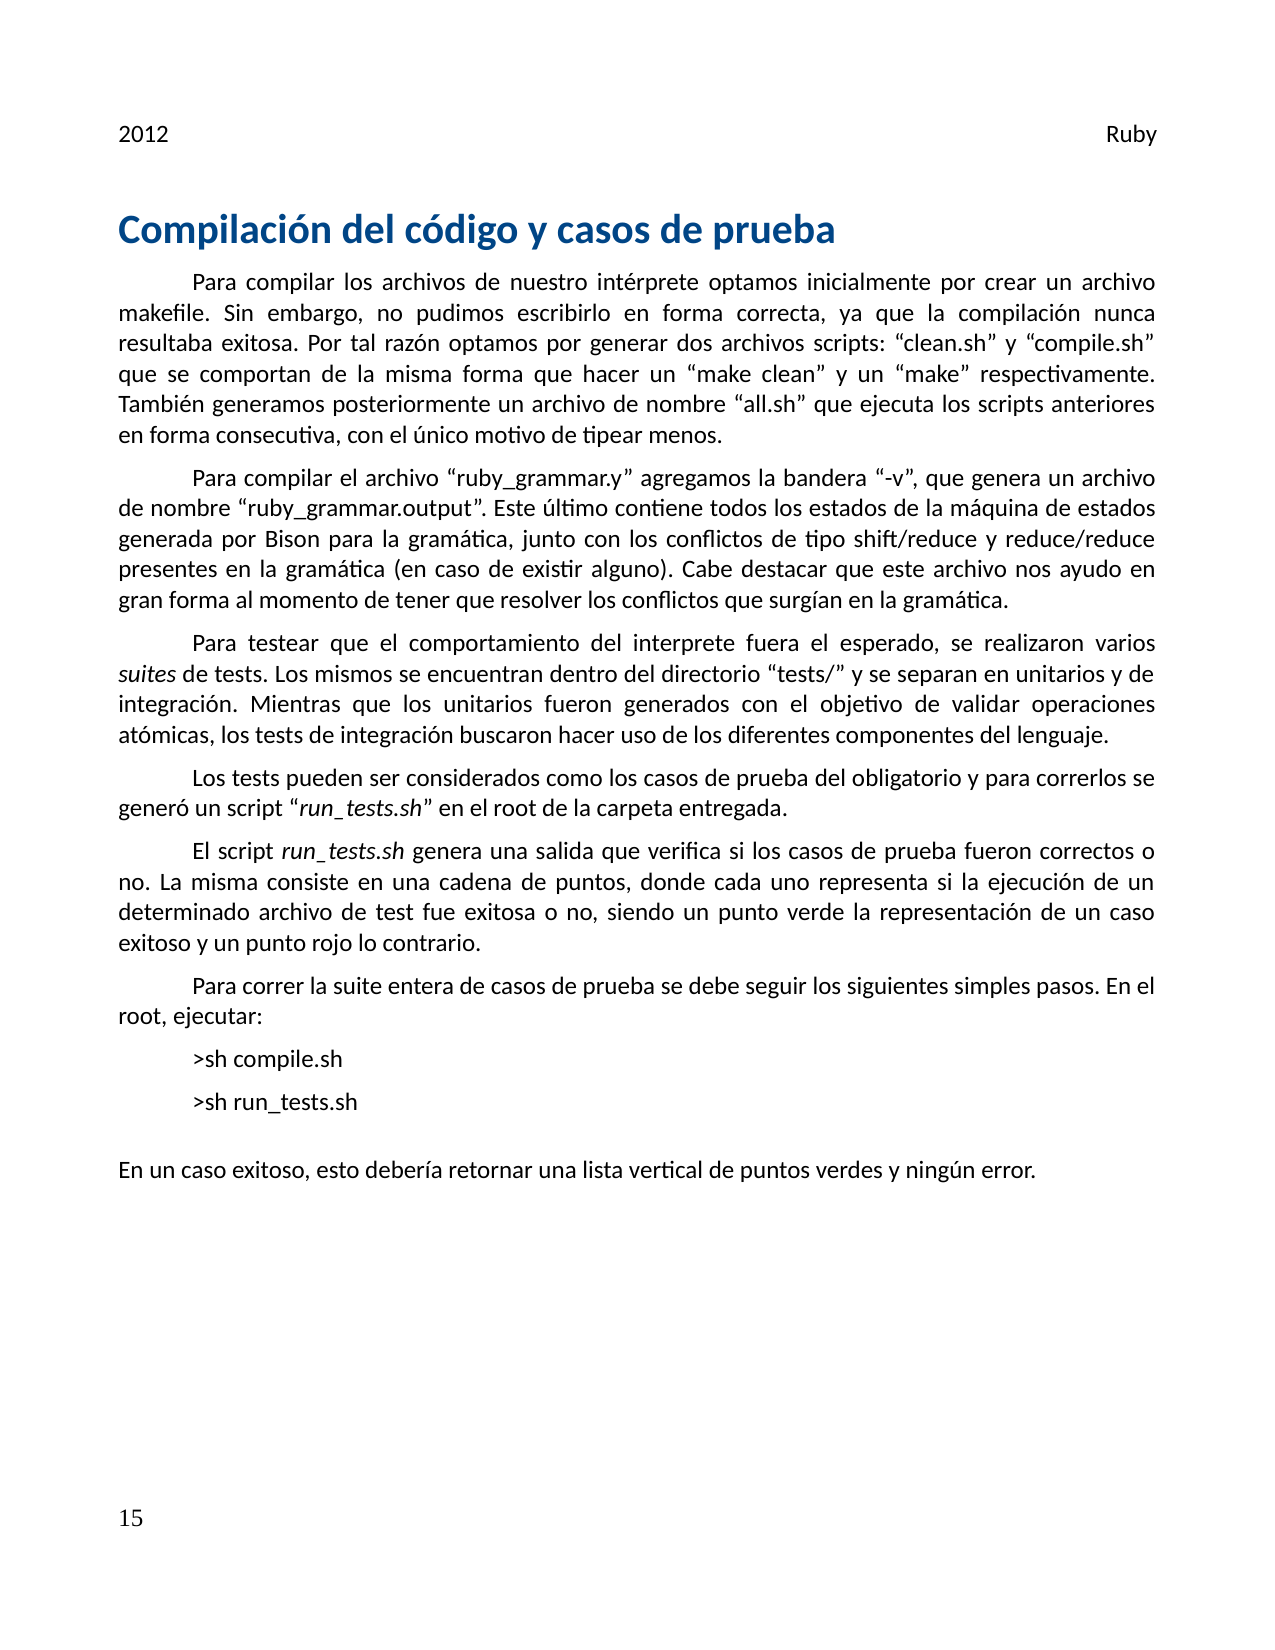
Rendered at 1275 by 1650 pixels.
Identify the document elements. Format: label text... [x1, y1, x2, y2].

subtitle Compilación del código y casos de prueba [118, 203, 1157, 254]
text Para correr la suite entera de casos de prueba se debe seguir los siguientes simples pasos. En el root, ejecutar: [118, 970, 1157, 1031]
text Los tests pueden ser considerados como los casos de prueba del obligatorio y para correrlos se generó un script “run_tests.sh” en el root de la carpeta entregada. [118, 762, 1157, 823]
text El script run_tests.sh genera una salida que verifica si los casos de prueba fueron correctos o no. La misma consiste en una cadena de puntos, donde cada uno representa si la ejecución de un determinado archivo de test fue exitosa o no, siendo un punto verde la representación de un caso exitoso y un punto rojo lo contrario. [118, 835, 1157, 957]
text >sh run_tests.sh [118, 1086, 1157, 1117]
text Para testear que el comportamiento del interprete fuera el esperado, se realizaron varios suites de tests. Los mismos se encuentran dentro del directorio “tests/” y se separan en unitarios y de integración. Mientras que los unitarios fueron generados con el objetivo de validar operaciones atómicas, los tests de integración buscaron hacer uso de los diferentes componentes del lenguaje. [118, 627, 1157, 749]
text En un caso exitoso, esto debería retornar una lista vertical de puntos verdes y ningún error. [118, 1154, 1157, 1185]
text Para compilar el archivo “ruby_grammar.y” agregamos la bandera “-v”, que genera un archivo de nombre “ruby_grammar.output”. Este último contiene todos los estados de la máquina de estados generada por Bison para la gramática, junto con los conflictos de tipo shift/reduce y reduce/reduce presentes en la gramática (en caso de existir alguno). Cabe destacar que este archivo nos ayudo en gran forma al momento de tener que resolver los conflictos que surgían en la gramática. [118, 462, 1157, 615]
text >sh compile.sh [118, 1043, 1157, 1074]
text Para compilar los archivos de nuestro intérprete optamos inicialmente por crear un archivo makefile. Sin embargo, no pudimos escribirlo en forma correcta, ya que la compilación nunca resultaba exitosa. Por tal razón optamos por generar dos archivos scripts: “clean.sh” y “compile.sh” que se comportan de la misma forma que hacer un “make clean” y un “make” respectivamente. También generamos posteriormente un archivo de nombre “all.sh” que ejecuta los scripts anteriores en forma consecutiva, con el único motivo de tipear menos. [118, 266, 1157, 449]
